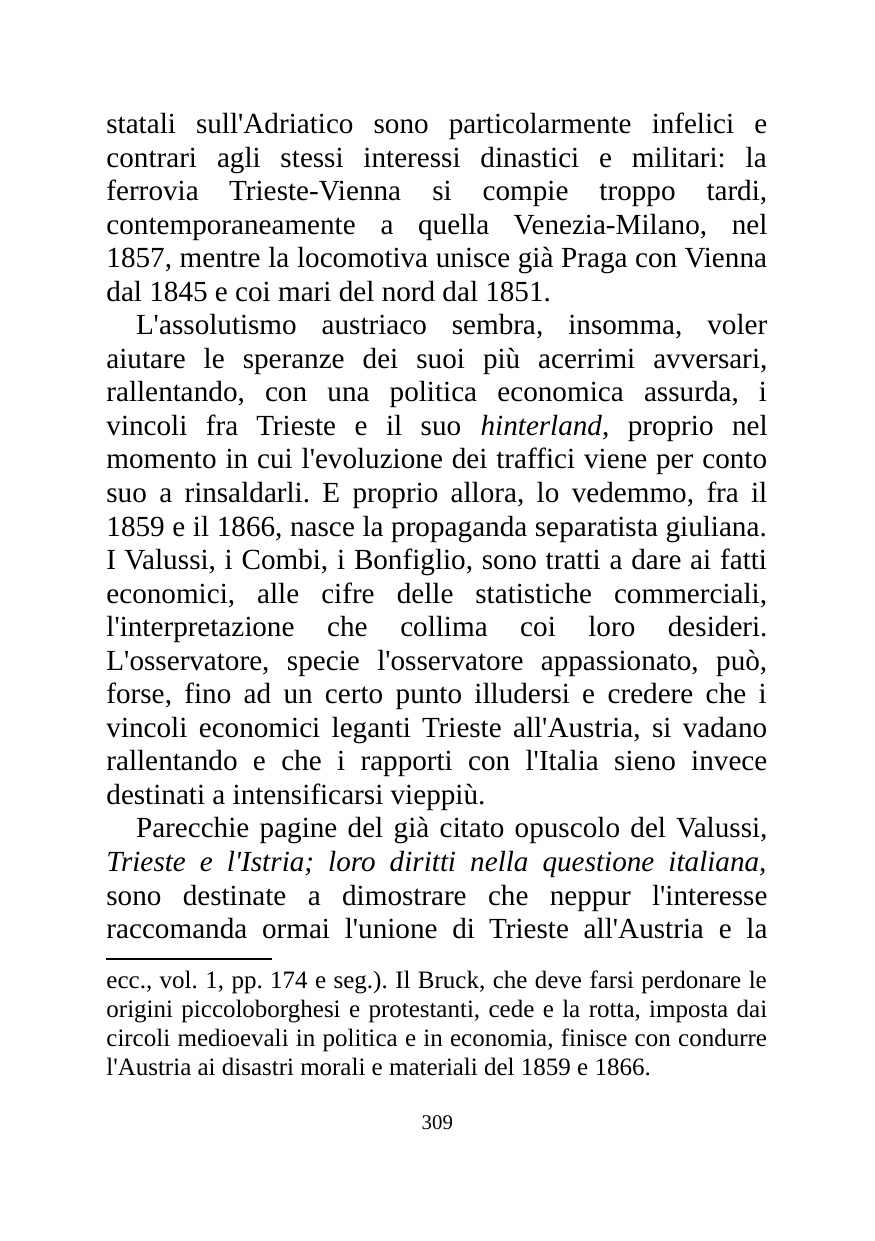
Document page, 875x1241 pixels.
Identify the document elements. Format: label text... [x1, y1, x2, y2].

text ecc., vol. 1, pp. 174 e seg.). Il Bruck, che deve farsi perdonare le origini piccoloborghesi e protestanti, cede e la rotta, imposta dai circoli medioevali in politica e in economia, finisce con condurre l'Austria ai disastri morali e materiali del 1859 e 1866. [106, 965, 768, 1080]
text statali sull'Adriatico sono particolarmente infelici e contrari agli stessi interessi dinastici e militari: la ferrovia Trieste-Vienna si compie troppo tardi, contemporaneamente a quella Venezia-Milano, nel 1857, mentre la locomotiva unisce già Praga con Vienna dal 1845 e coi mari del nord dal 1851. [106, 106, 768, 307]
text Parecchie pagine del già citato opuscolo del Valussi, Trieste e l'Istria; loro diritti nella questione italiana, sono destinate a dimostrare che neppur l'interesse raccomanda ormai l'unione di Trieste all'Austria e la [106, 811, 768, 945]
text L'assolutismo austriaco sembra, insomma, voler aiutare le speranze dei suoi più acerrimi avversari, rallentando, con una politica economica assurda, i vincoli fra Trieste e il suo hinterland, proprio nel momento in cui l'evoluzione dei traffici viene per conto suo a rinsaldarli. E proprio allora, lo vedemmo, fra il 1859 e il 1866, nasce la propaganda separatista giuliana. I Valussi, i Combi, i Bonfiglio, sono tratti a dare ai fatti economici, alle cifre delle statistiche commerciali, l'interpretazione che collima coi loro desideri. L'osservatore, specie l'osservatore appassionato, può, forse, fino ad un certo punto illudersi e credere che i vincoli economici leganti Trieste all'Austria, si vadano rallentando e che i rapporti con l'Italia sieno invece destinati a intensificarsi vieppiù. [106, 307, 768, 811]
